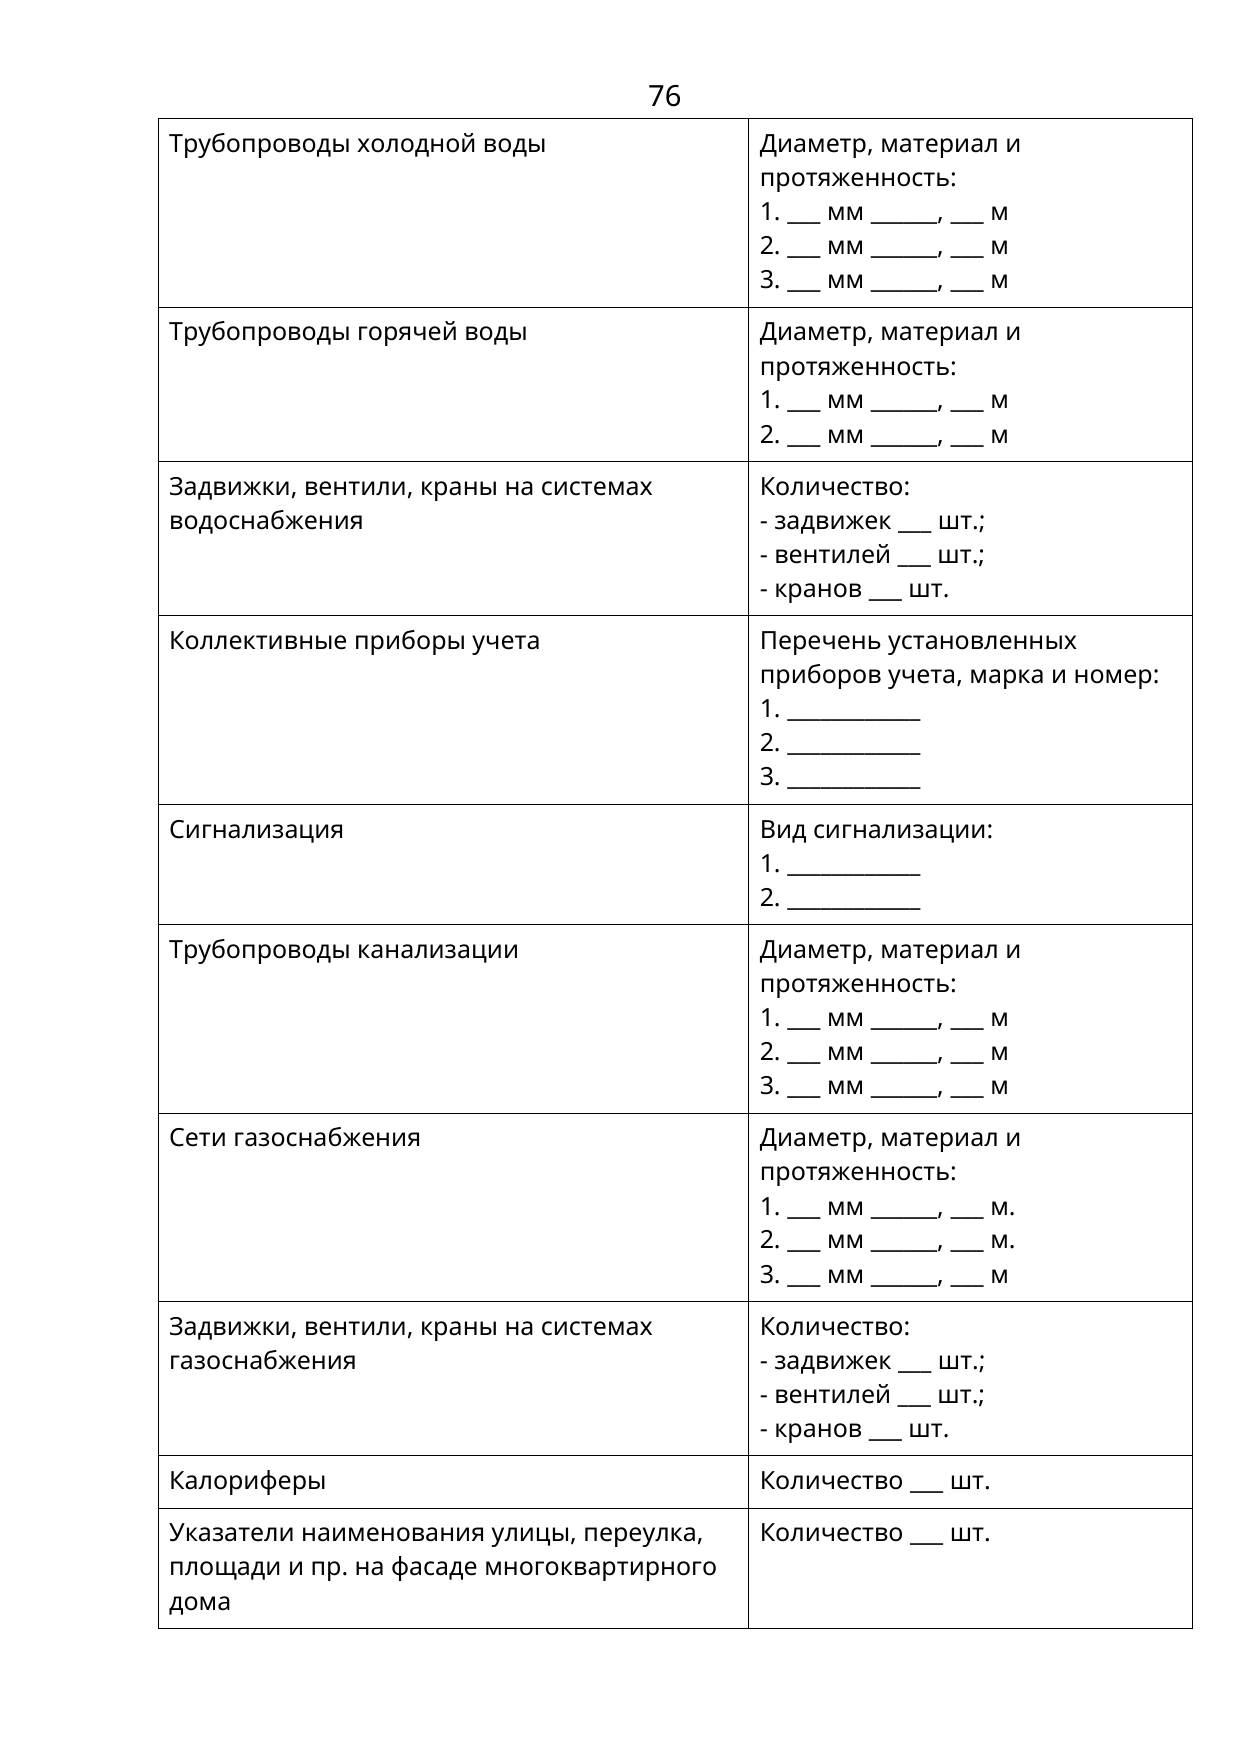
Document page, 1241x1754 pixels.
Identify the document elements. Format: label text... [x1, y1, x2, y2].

table_cell Трубопроводы канализации [159, 925, 748, 1112]
table_cell Указатели наименования улицы, переулка, площади и пр. на фасаде многоквартирного дома [159, 1509, 748, 1628]
table_cell Сигнализация [159, 805, 748, 924]
table_cell Количество ___ шт. [749, 1456, 1192, 1507]
table_cell Количество ___ шт. [749, 1509, 1192, 1628]
table_cell Сети газоснабжения [159, 1114, 748, 1301]
table_cell Коллективные приборы учета [159, 616, 748, 804]
table_cell Количество: - задвижек ___ шт.; - вентилей ___ шт.; - кранов ___ шт. [749, 462, 1192, 615]
table_cell Задвижки, вентили, краны на системах газоснабжения [159, 1302, 748, 1455]
table_cell Диаметр, материал и протяженность: 1. ___ мм ______, ___ м. 2. ___ мм ______, ___ м. 3. ___ мм ______, ___ м [749, 1114, 1192, 1301]
table_cell Диаметр, материал и протяженность: 1. ___ мм ______, ___ м 2. ___ мм ______, ___ м 3. ___ мм ______, ___ м [749, 925, 1192, 1112]
table_cell Вид сигнализации: 1. ____________ 2. ____________ [749, 805, 1192, 924]
table_cell Диаметр, материал и протяженность: 1. ___ мм ______, ___ м 2. ___ мм ______, ___ м [749, 308, 1192, 461]
table_cell Количество: - задвижек ___ шт.; - вентилей ___ шт.; - кранов ___ шт. [749, 1302, 1192, 1455]
table_cell Трубопроводы холодной воды [159, 119, 748, 307]
table_cell Задвижки, вентили, краны на системах водоснабжения [159, 462, 748, 615]
table_cell Калориферы [159, 1456, 748, 1507]
table_cell Перечень установленных приборов учета, марка и номер: 1. ____________ 2. ____________ 3. ____________ [749, 616, 1192, 804]
table_cell Диаметр, материал и протяженность: 1. ___ мм ______, ___ м 2. ___ мм ______, ___ м 3. ___ мм ______, ___ м [749, 119, 1192, 307]
table_cell Трубопроводы горячей воды [159, 308, 748, 461]
